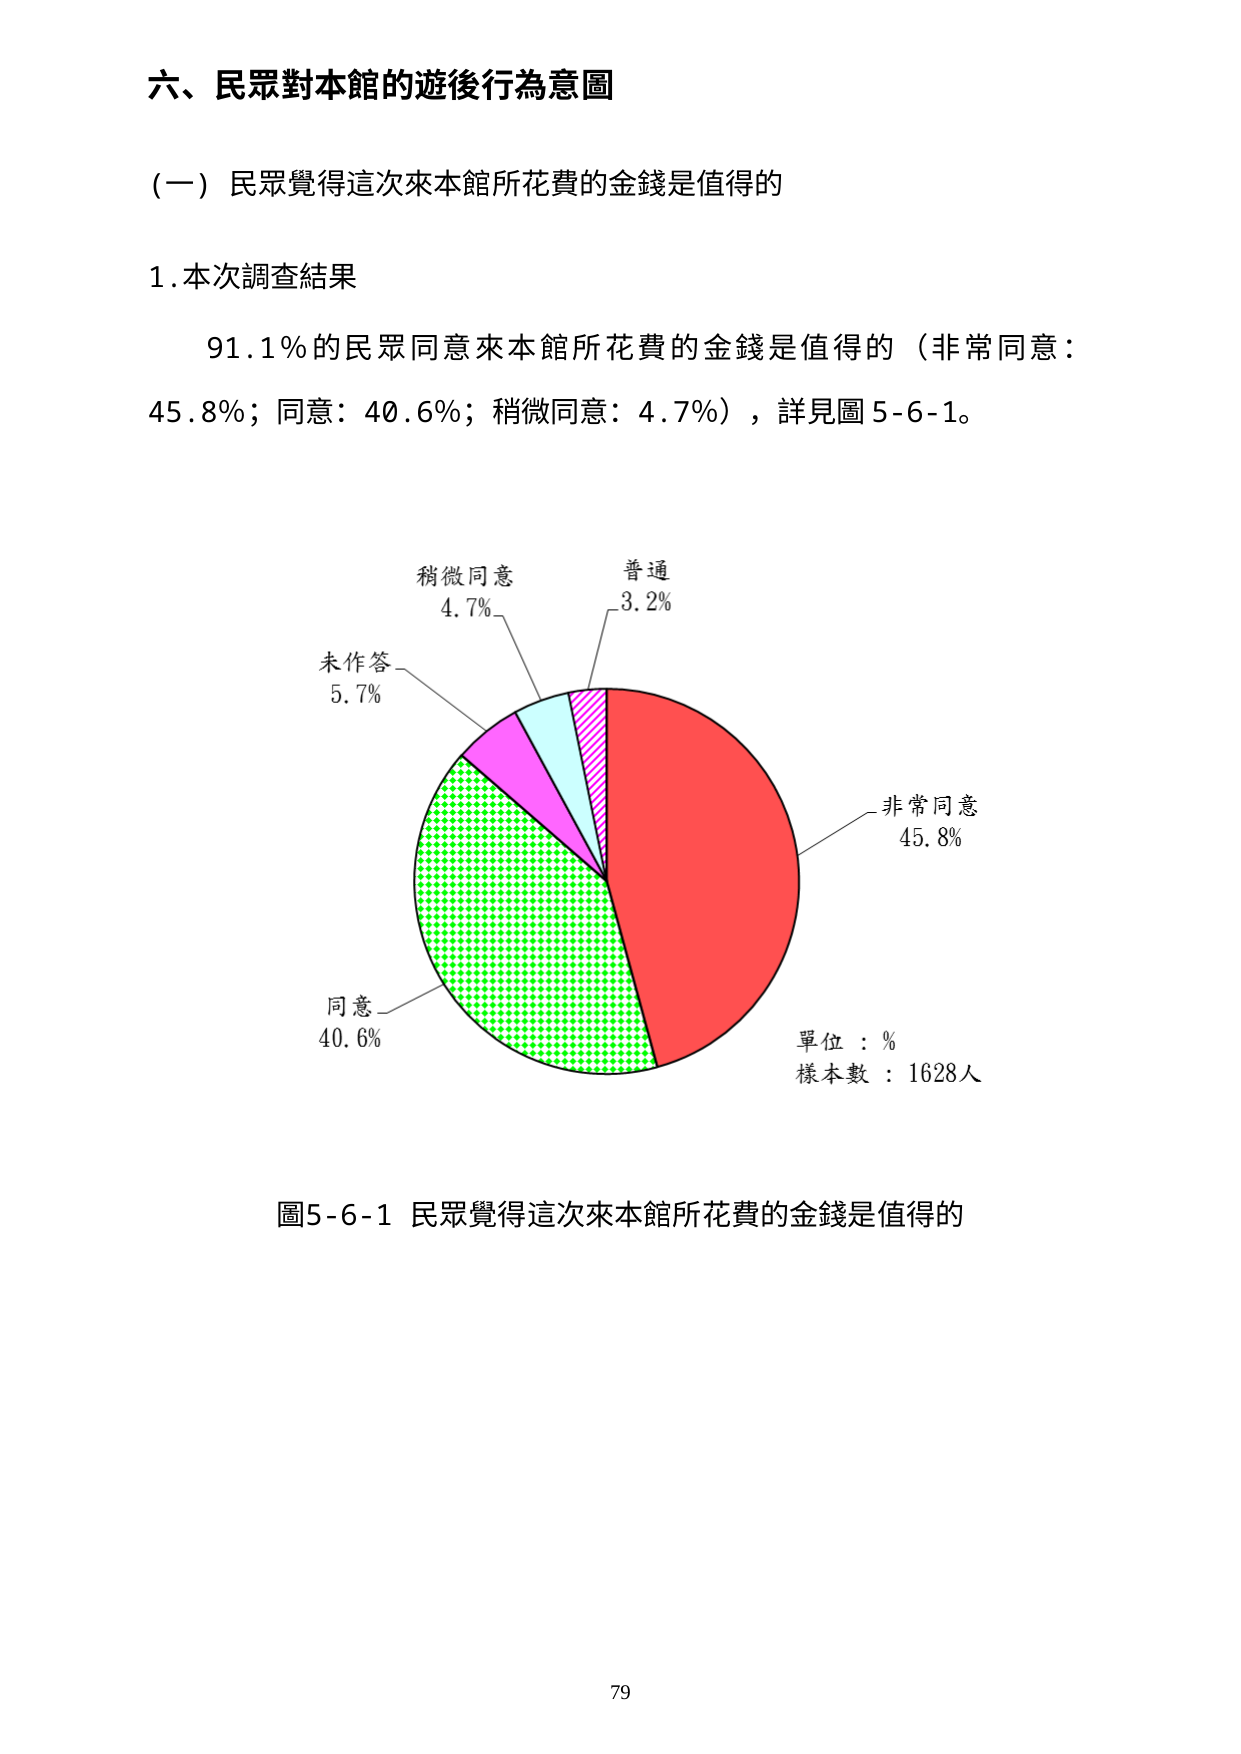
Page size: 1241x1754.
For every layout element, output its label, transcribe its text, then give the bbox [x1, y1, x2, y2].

text 六、民眾對本館的遊後行為意圖 [148, 59, 1092, 107]
text 圖5-6-1 民眾覺得這次來本館所花費的金錢是值得的 [148, 1191, 1092, 1234]
text 1.本次調查結果 [148, 253, 1092, 296]
picture [233, 481, 1007, 1132]
text (一) 民眾覺得這次來本館所花費的金錢是值得的 [148, 161, 1092, 203]
text 91.1％的民眾同意來本館所花費的金錢是值得的（非常同意：45.8％；同意：40.6％；稍微同意：4.7％），詳見圖5-6-1。 [148, 325, 1092, 431]
